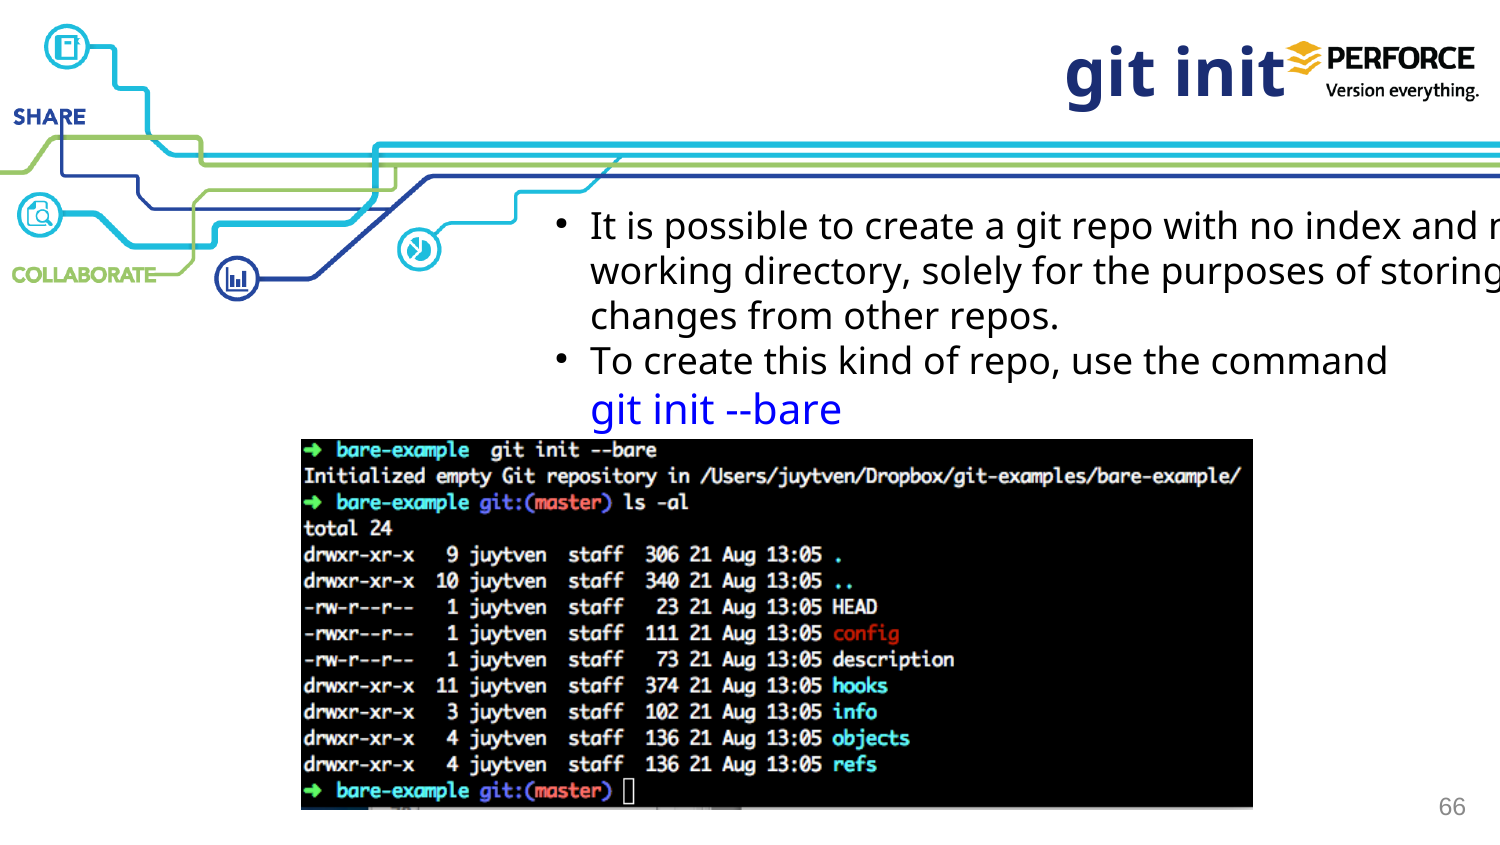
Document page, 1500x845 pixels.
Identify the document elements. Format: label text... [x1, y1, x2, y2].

text_box [1131, 782, 1482, 828]
text_box It is possible to create a git repo with no index and no working directory, solely for the purposes of storing changes from other repos. To create this kind of repo, use the command git init --bare [540, 195, 1500, 511]
title git init [1050, 0, 1351, 141]
picture [0, 0, 1500, 845]
